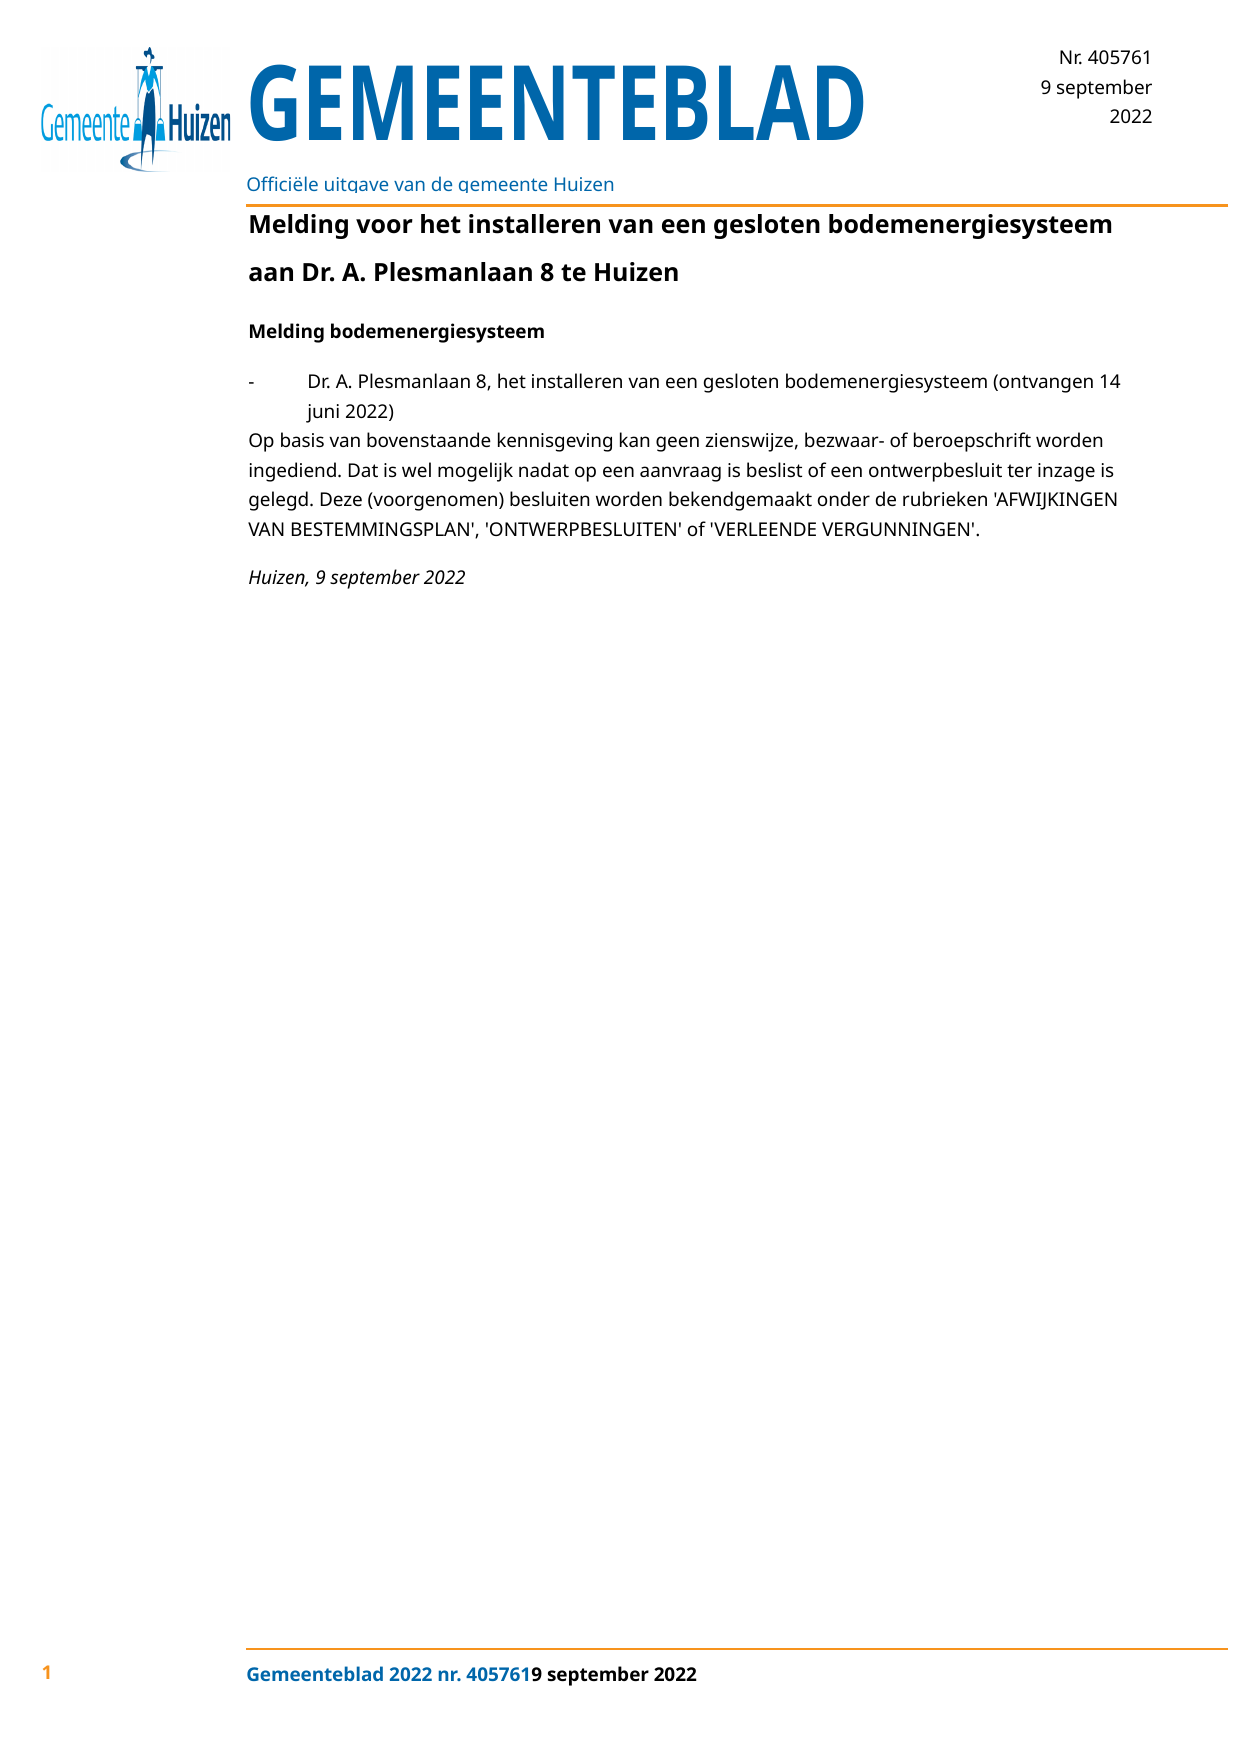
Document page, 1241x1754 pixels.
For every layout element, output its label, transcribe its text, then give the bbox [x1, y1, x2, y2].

text Melding voor het installeren van een gesloten bodemenergiesysteem aan Dr. A. Plesmanlaan 8 te Huizen [248, 207, 1152, 288]
text Melding bodemenergiesysteem [248, 318, 1152, 344]
text Op basis van bovenstaande kennisgeving kan geen zienswijze, bezwaar- of beroepschrift worden ingediend. Dat is wel mogelijk nadat op een aanvraag is beslist of een ontwerpbesluit ter inzage is gelegd. Deze (voorgenomen) besluiten worden bekendgemaakt onder de rubrieken 'AFWIJKINGEN VAN BESTEMMINGSPLAN', 'ONTWERPBESLUITEN' of 'VERLEENDE VERGUNNINGEN'. [248, 427, 1152, 542]
list Dr. A. Plesmanlaan 8, het installeren van een gesloten bodemenergiesysteem (ontvangen 14 juni 2022) [248, 368, 1152, 424]
text Huizen, 9 september 2022 [248, 564, 1152, 590]
picture [41, 47, 231, 172]
